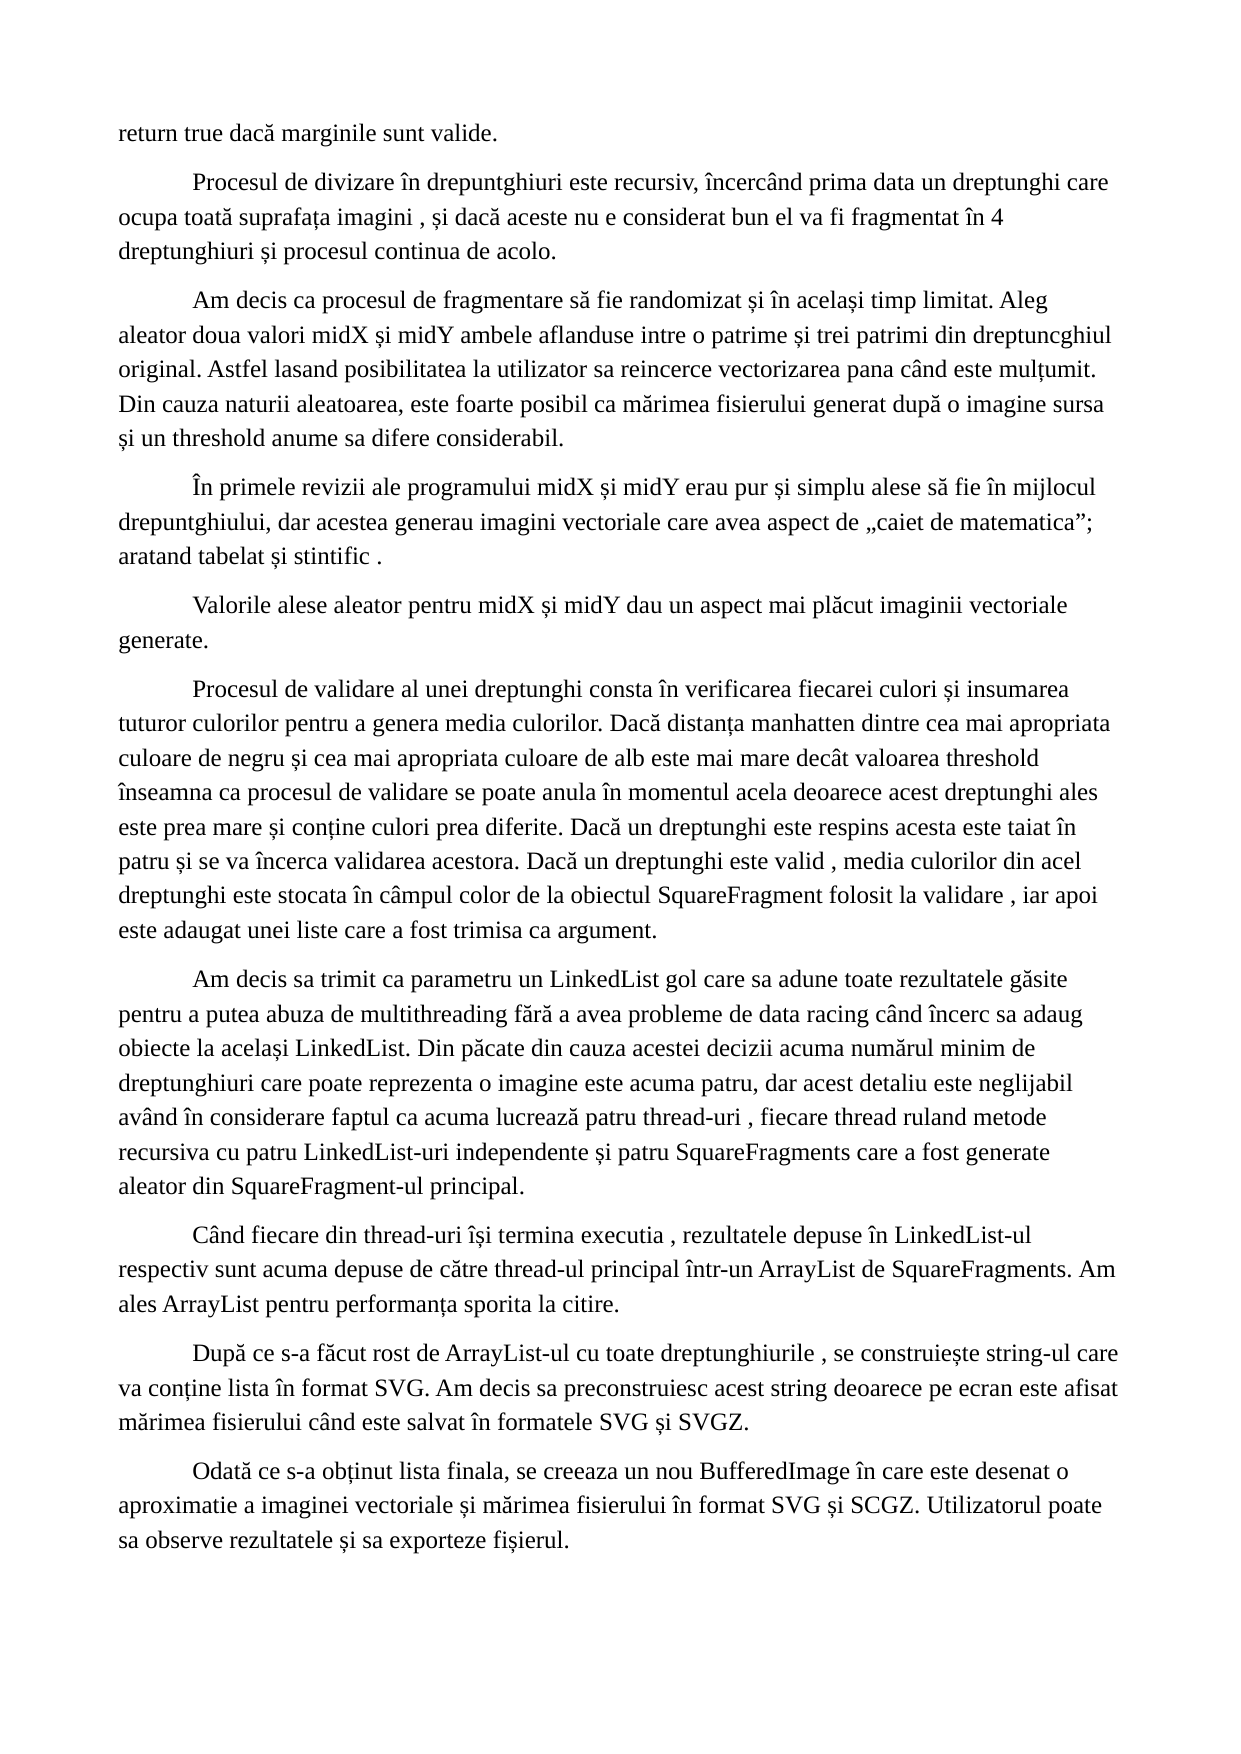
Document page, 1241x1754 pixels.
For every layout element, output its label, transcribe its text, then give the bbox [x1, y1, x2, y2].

text Procesul de validare al unei dreptunghi consta în verificarea fiecarei culori și insumarea tuturor culorilor pentru a genera media culorilor. Dacă distanța manhatten dintre cea mai apropriata culoare de negru și cea mai apropriata culoare de alb este mai mare decât valoarea threshold înseamna ca procesul de validare se poate anula în momentul acela deoarece acest dreptunghi ales este prea mare și conține culori prea diferite. Dacă un dreptunghi este respins acesta este taiat în patru și se va încerca validarea acestora. Dacă un dreptunghi este valid , media culorilor din acel dreptunghi este stocata în câmpul color de la obiectul SquareFragment folosit la validare , iar apoi este adaugat unei liste care a fost trimisa ca argument. [118, 674, 1122, 944]
text Am decis ca procesul de fragmentare să fie randomizat și în același timp limitat. Aleg aleator doua valori midX și midY ambele aflanduse intre o patrime și trei patrimi din dreptuncghiul original. Astfel lasand posibilitatea la utilizator sa reincerce vectorizarea pana când este mulțumit. Din cauza naturii aleatoarea, este foarte posibil ca mărimea fisierului generat după o imagine sursa și un threshold anume sa difere considerabil. [118, 285, 1122, 452]
text Valorile alese aleator pentru midX și midY dau un aspect mai plăcut imaginii vectoriale generate. [118, 590, 1122, 653]
text Odată ce s-a obținut lista finala, se creeaza un nou BufferedImage în care este desenat o aproximatie a imaginei vectoriale și mărimea fisierului în format SVG și SCGZ. Utilizatorul poate sa observe rezultatele și sa exporteze fișierul. [118, 1456, 1122, 1554]
text return true dacă marginile sunt valide. [118, 118, 1122, 147]
text Procesul de divizare în drepuntghiuri este recursiv, încercând prima data un dreptunghi care ocupa toată suprafața imagini , și dacă aceste nu e considerat bun el va fi fragmentat în 4 dreptunghiuri și procesul continua de acolo. [118, 167, 1122, 265]
text În primele revizii ale programului midX și midY erau pur și simplu alese să fie în mijlocul drepuntghiului, dar acestea generau imagini vectoriale care avea aspect de „caiet de matematica”; aratand tabelat și stintific . [118, 472, 1122, 570]
text Când fiecare din thread-uri își termina executia , rezultatele depuse în LinkedList-ul respectiv sunt acuma depuse de către thread-ul principal într-un ArrayList de SquareFragments. Am ales ArrayList pentru performanța sporita la citire. [118, 1220, 1122, 1318]
text După ce s-a făcut rost de ArrayList-ul cu toate dreptunghiurile , se construiește string-ul care va conține lista în format SVG. Am decis sa preconstruiesc acest string deoarece pe ecran este afisat mărimea fisierului când este salvat în formatele SVG și SVGZ. [118, 1338, 1122, 1436]
text Am decis sa trimit ca parametru un LinkedList gol care sa adune toate rezultatele găsite pentru a putea abuza de multithreading fără a avea probleme de data racing când încerc sa adaug obiecte la același LinkedList. Din păcate din cauza acestei decizii acuma numărul minim de dreptunghiuri care poate reprezenta o imagine este acuma patru, dar acest detaliu este neglijabil având în considerare faptul ca acuma lucrează patru thread-uri , fiecare thread ruland metode recursiva cu patru LinkedList-uri independente și patru SquareFragments care a fost generate aleator din SquareFragment-ul principal. [118, 964, 1122, 1200]
